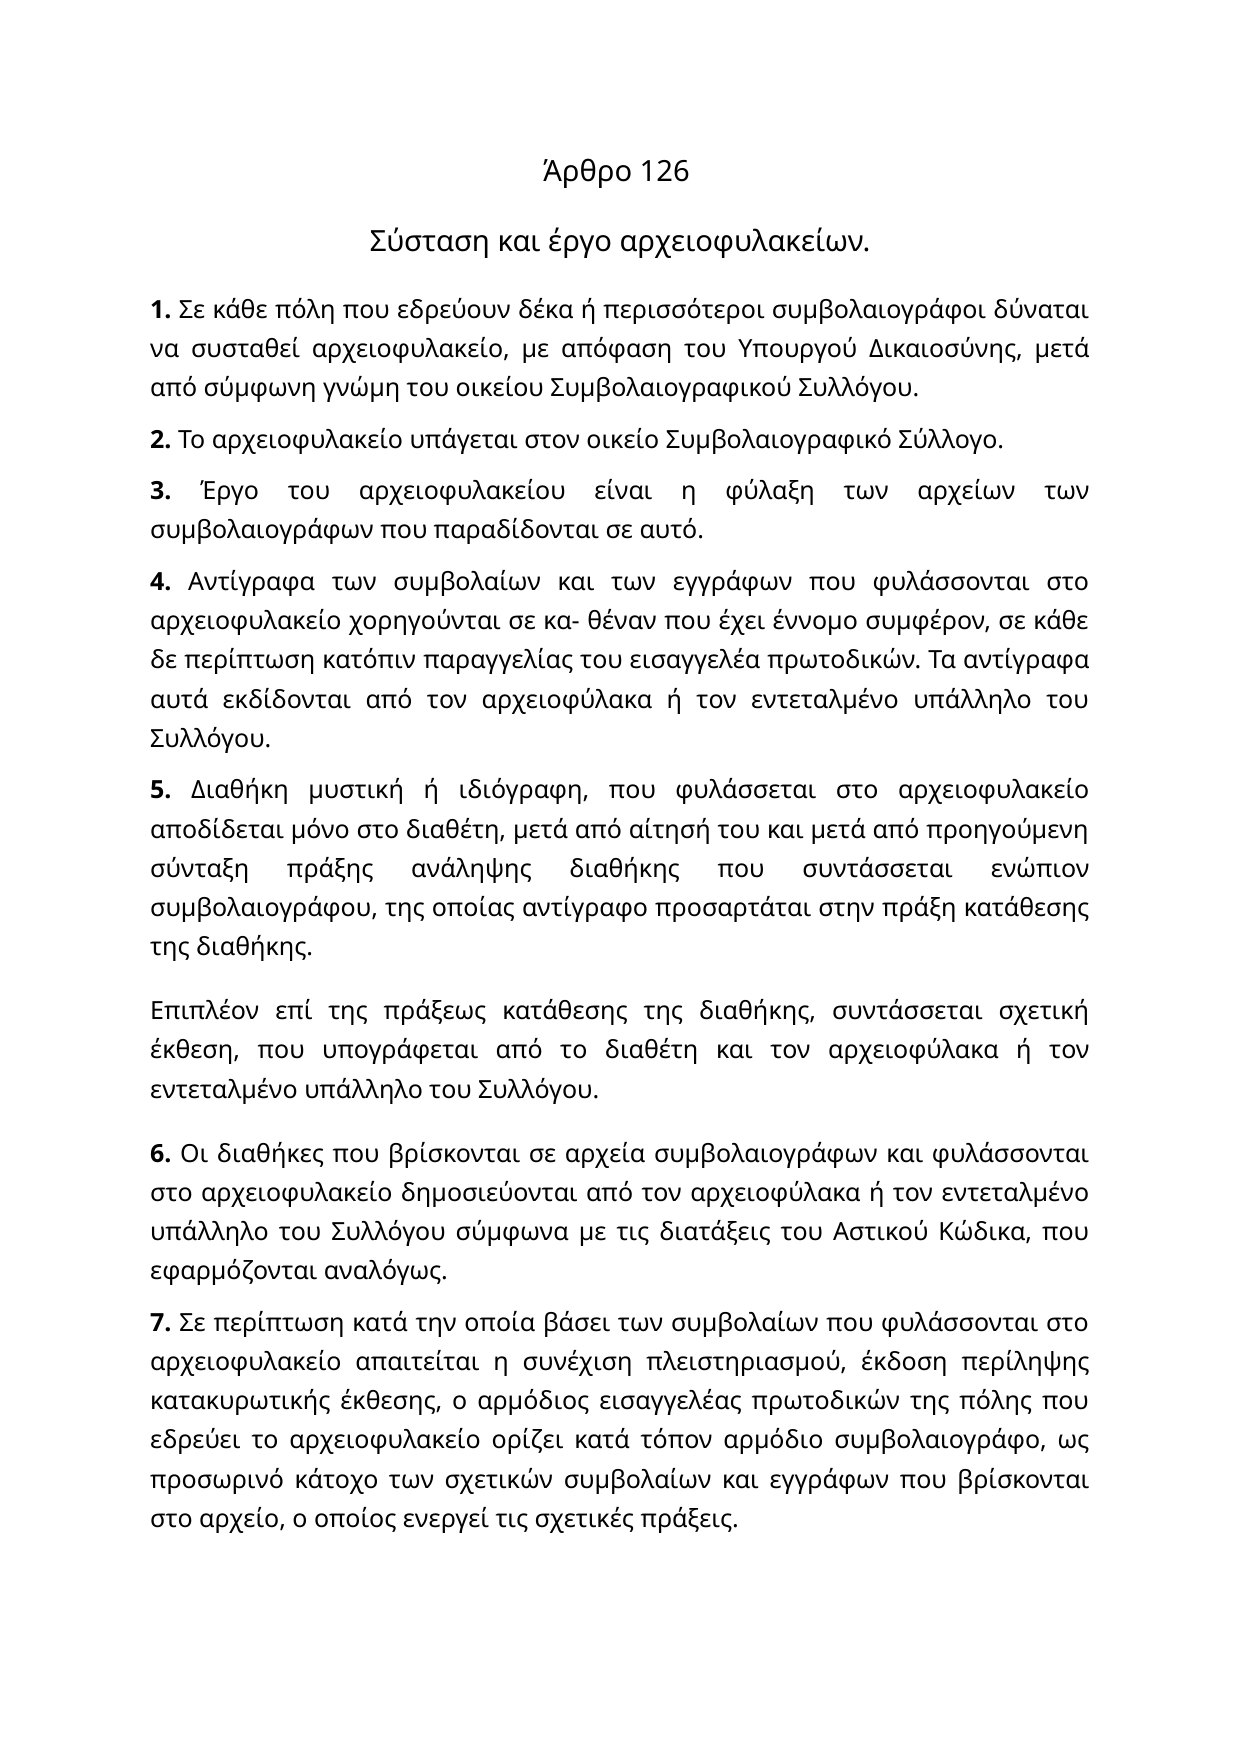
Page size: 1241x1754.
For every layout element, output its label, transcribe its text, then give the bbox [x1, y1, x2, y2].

text 1. Σε κάθε πόλη που εδρεύουν δέκα ή περισσότεροι συμβολαιογράφοι δύναται να συσταθεί αρχειοφυλακείο, με απόφαση του Υπουργού Δικαιοσύνης, μετά από σύμφωνη γνώμη του οικείου Συμβολαιογραφικού Συλλόγου. [150, 291, 1090, 404]
subtitle Σύσταση και έργο αρχειοφυλακείων. [150, 221, 1090, 260]
text 3. Έργο του αρχειοφυλακείου είναι η φύλαξη των αρχείων των συμβολαιογράφων που παραδίδονται σε αυτό. [150, 473, 1090, 546]
text 2. Το αρχειοφυλακείο υπάγεται στον οικείο Συμβολαιογραφικό Σύλλογο. [150, 421, 1090, 455]
text Επιπλέον επί της πράξεως κατάθεσης της διαθήκης, συντάσσεται σχετική έκθεση, που υπογράφεται από το διαθέτη και τον αρχειοφύλακα ή τον εντεταλμένο υπάλληλο του Συλλόγου. [150, 993, 1090, 1105]
text 7. Σε περίπτωση κατά την οποία βάσει των συμβολαίων που φυλάσσονται στο αρχειοφυλακείο απαιτείται η συνέχιση πλειστηριασμού, έκδοση περίληψης κατακυρωτικής έκθεσης, ο αρμόδιος εισαγγελέας πρωτοδικών της πόλης που εδρεύει το αρχειοφυλακείο ορίζει κατά τόπον αρμόδιο συμβολαιογράφο, ως προσωρινό κάτοχο των σχετικών συμβολαίων και εγγράφων που βρίσκονται στο αρχείο, ο οποίος ενεργεί τις σχετικές πράξεις. [150, 1304, 1090, 1534]
text 4. Αντίγραφα των συμβολαίων και των εγγράφων που φυλάσσονται στο αρχειοφυλακείο χορηγούνται σε κα- θέναν που έχει έννομο συμφέρον, σε κάθε δε περίπτωση κατόπιν παραγγελίας του εισαγγελέα πρωτοδικών. Τα αντίγραφα αυτά εκδίδονται από τον αρχειοφύλακα ή τον εντεταλμένο υπάλληλο του Συλλόγου. [150, 564, 1090, 754]
text 6. Οι διαθήκες που βρίσκονται σε αρχεία συμβολαιογράφων και φυλάσσονται στο αρχειοφυλακείο δημοσιεύονται από τον αρχειοφύλακα ή τον εντεταλμένο υπάλληλο του Συλλόγου σύμφωνα με τις διατάξεις του Αστικού Κώδικα, που εφαρμόζονται αναλόγως. [150, 1135, 1090, 1287]
subtitle Άρθρο 126 [150, 150, 1090, 190]
text 5. Διαθήκη μυστική ή ιδιόγραφη, που φυλάσσεται στο αρχειοφυλακείο αποδίδεται μόνο στο διαθέτη, μετά από αίτησή του και μετά από προηγούμενη σύνταξη πράξης ανάληψης διαθήκης που συντάσσεται ενώπιον συμβολαιογράφου, της οποίας αντίγραφο προσαρτάται στην πράξη κατάθεσης της διαθήκης. [150, 772, 1090, 963]
